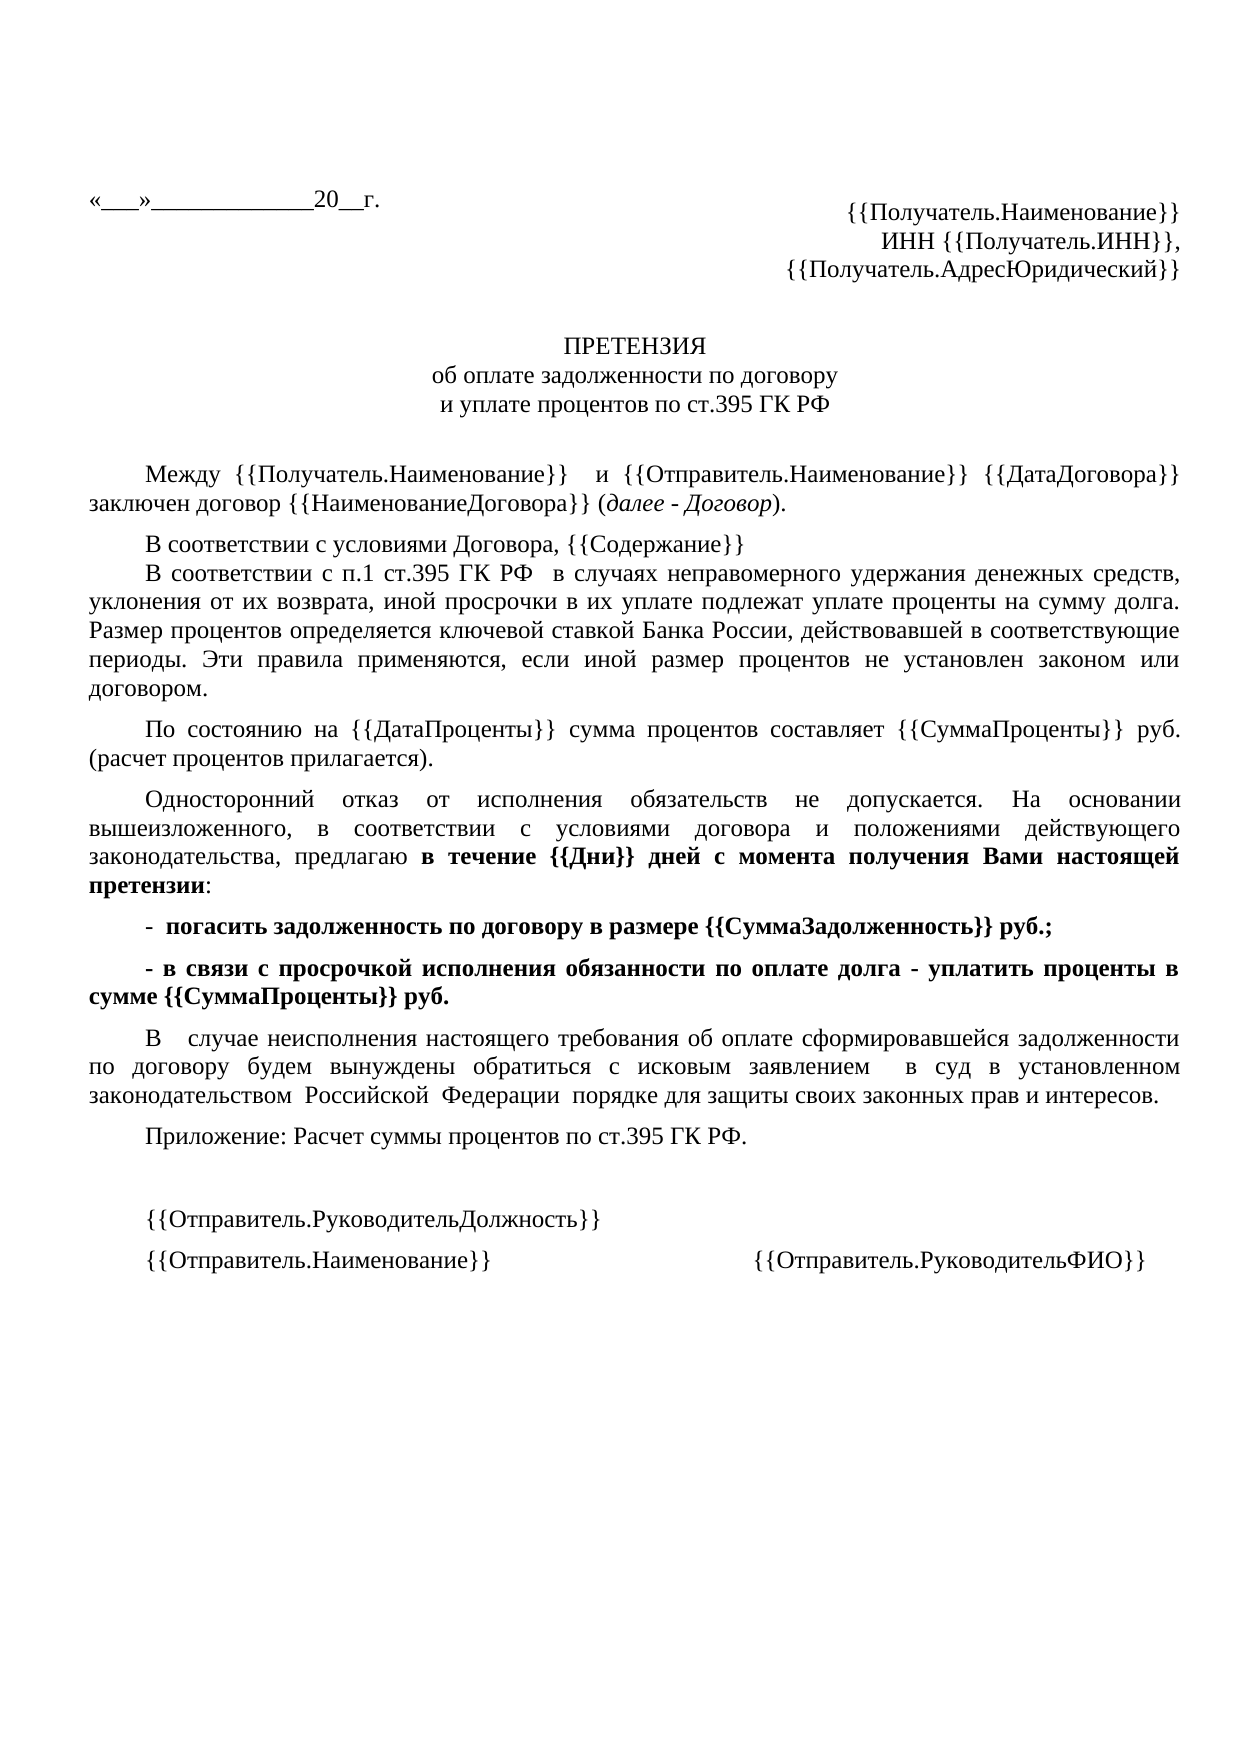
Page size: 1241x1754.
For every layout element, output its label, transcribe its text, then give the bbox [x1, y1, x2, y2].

table_header «___»_____________20__г. [78, 161, 635, 307]
text В случае неисполнения настоящего требования об оплате сформировавшейся задолженности по договору будем вынуждены обратиться с исковым заявлением в суд в установленном законодательством Российской Федерации порядке для защиты своих законных прав и интересов. [89, 1023, 1181, 1109]
text ПРЕТЕНЗИЯ [89, 331, 1181, 360]
text По состоянию на {{ДатаПроценты}} сумма процентов составляет {{СуммаПроценты}} руб. (расчет процентов прилагается). [89, 714, 1181, 771]
text - погасить задолженность по договору в размере {{СуммаЗадолженность}} руб.; [89, 911, 1181, 940]
text {{Отправитель.РуководительДолжность}} [89, 1204, 1181, 1233]
text Между {{Получатель.Наименование}} и {{Отправитель.Наименование}} {{ДатаДоговора}} заключен договор {{НаименованиеДоговора}} (далее - Договор). [89, 459, 1181, 516]
table_header {{Получатель.Наименование}} ИНН {{Получатель.ИНН}}, {{Получатель.АдресЮридический}} [635, 161, 1192, 307]
text Приложение: Расчет суммы процентов по ст.395 ГК РФ. [89, 1121, 1181, 1150]
text - в связи с просрочкой исполнения обязанности по оплате долга - уплатить проценты в сумме {{СуммаПроценты}} руб. [89, 953, 1181, 1010]
text об оплате задолженности по договору [89, 360, 1181, 389]
text и уплате процентов по ст.395 ГК РФ [89, 389, 1181, 418]
text Односторонний отказ от исполнения обязательств не допускается. На основании вышеизложенного, в соответствии с условиями договора и положениями действующего законодательства, предлагаю в течение {{Дни}} дней с момента получения Вами настоящей претензии: [89, 784, 1181, 899]
text В соответствии с условиями Договора, {{Содержание}} [89, 529, 1181, 558]
text В соответствии с п.1 ст.395 ГК РФ в случаях неправомерного удержания денежных средств, уклонения от их возврата, иной просрочки в их уплате подлежат уплате проценты на сумму долга. Размер процентов определяется ключевой ставкой Банка России, действовавшей в соответствующие периоды. Эти правила применяются, если иной размер процентов не установлен законом или договором. [89, 558, 1181, 701]
text {{Отправитель.Наименование}} {{Отправитель.РуководительФИО}} [89, 1245, 1181, 1274]
